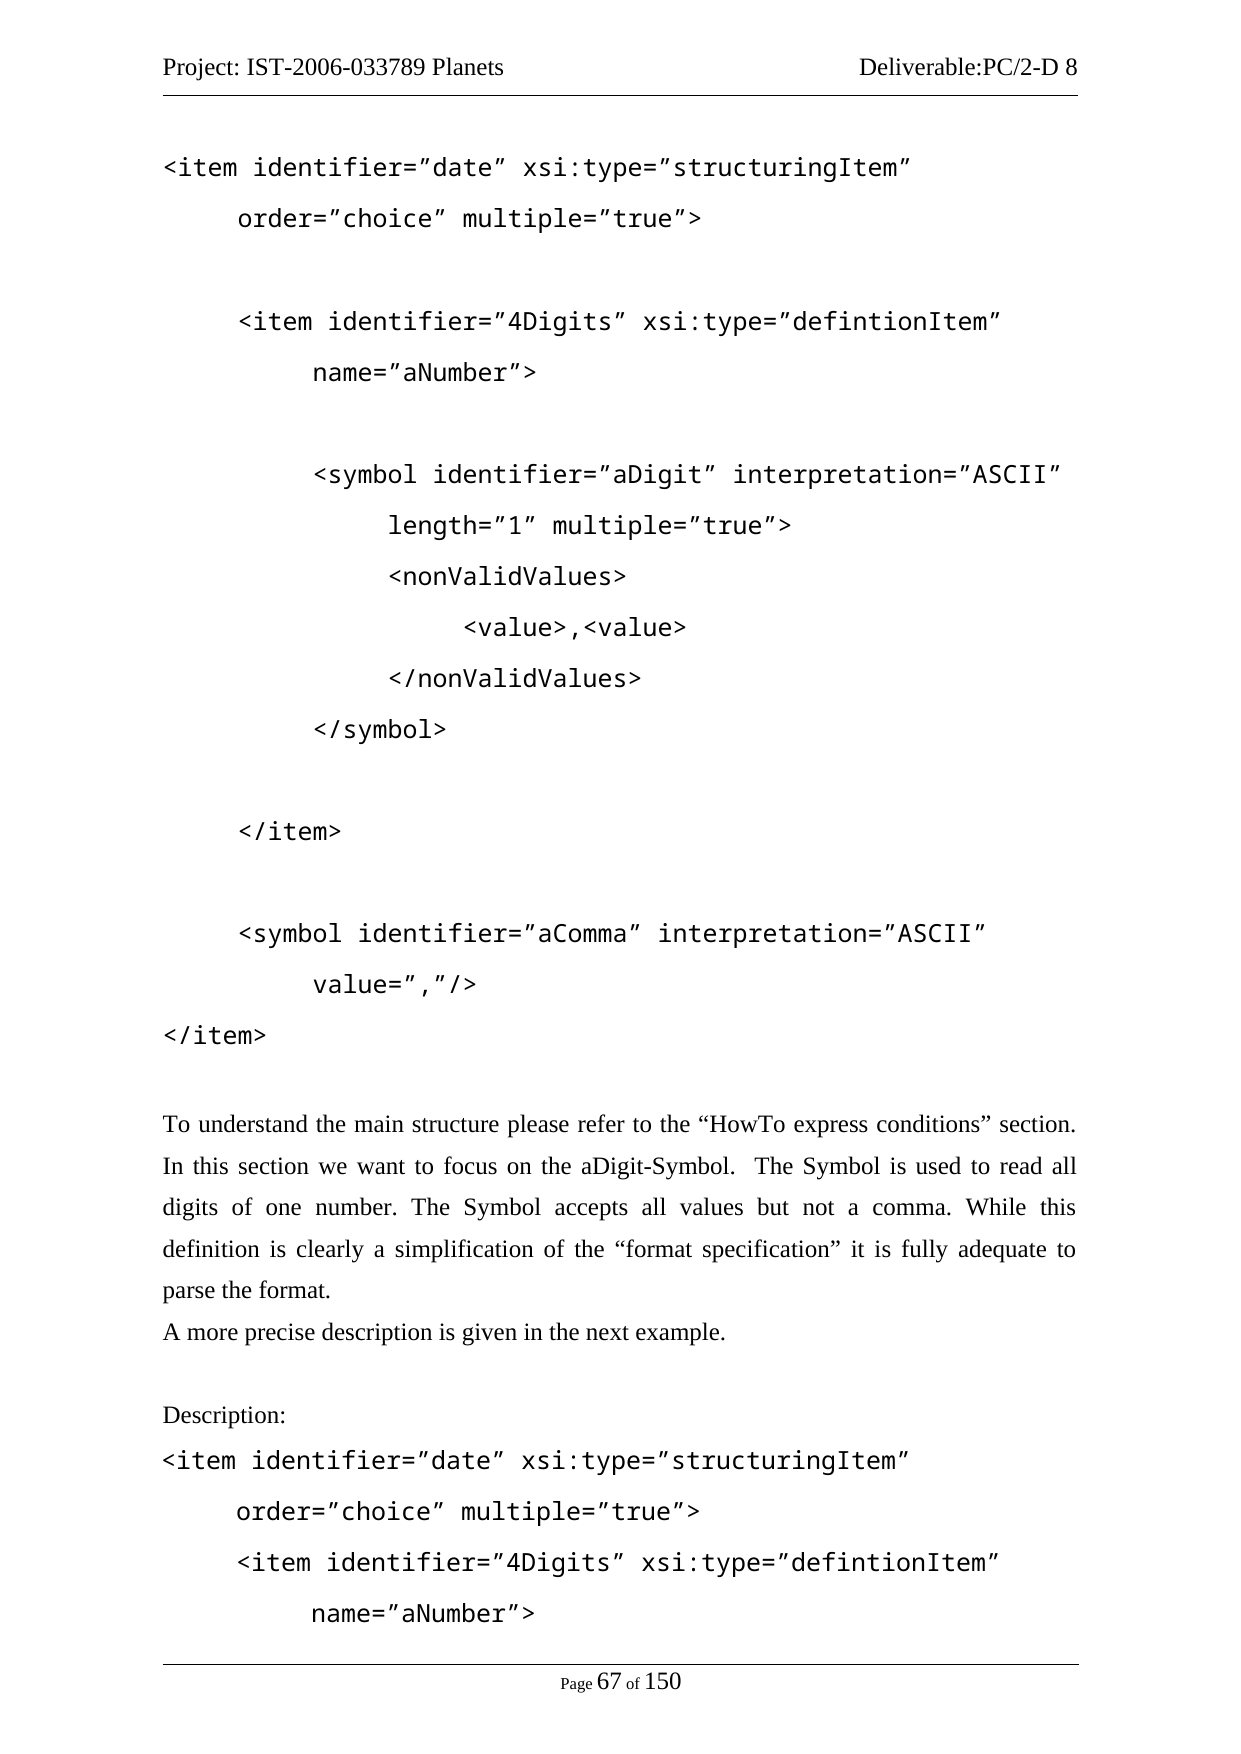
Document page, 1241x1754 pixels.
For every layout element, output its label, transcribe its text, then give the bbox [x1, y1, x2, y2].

text <symbol identifier=”aDigit” interpretation=”ASCII” [162, 456, 1078, 490]
text <item identifier=”date” xsi:type=”structuringItem” [162, 150, 1078, 184]
text </nonValidValues> [162, 660, 1078, 694]
text To understand the main structure please refer to the “HowTo express conditions” section. In this section we want to focus on the aDigit-Symbol. The Symbol is used to read all digits of one number. The Symbol accepts all values but not a comma. While this definition is clearly a simplification of the “format specification” it is fully adequate to parse the format. [162, 1110, 1078, 1304]
text order=”choice” multiple=”true”> [161, 1494, 1078, 1528]
text name=”aNumber”> [162, 354, 1078, 388]
text value=”,”/> [162, 967, 1078, 1001]
text length=”1” multiple=”true”> [162, 507, 1078, 541]
text <item identifier=”4Digits” xsi:type=”defintionItem” [162, 303, 1078, 337]
text A more precise description is given in the next example. [162, 1318, 1078, 1346]
text </item> [162, 813, 1078, 848]
text </symbol> [162, 711, 1078, 746]
text name=”aNumber”> [161, 1596, 1078, 1630]
text <nonValidValues> [162, 558, 1078, 592]
text <item identifier=”4Digits” xsi:type=”defintionItem” [161, 1545, 1078, 1579]
text </item> [162, 1018, 1078, 1052]
text Description: [162, 1401, 1078, 1429]
text order=”choice” multiple=”true”> [162, 201, 1078, 235]
text <symbol identifier=”aComma” interpretation=”ASCII” [162, 916, 1078, 950]
text <item identifier=”date” xsi:type=”structuringItem” [161, 1443, 1078, 1477]
text <value>,<value> [162, 609, 1078, 643]
